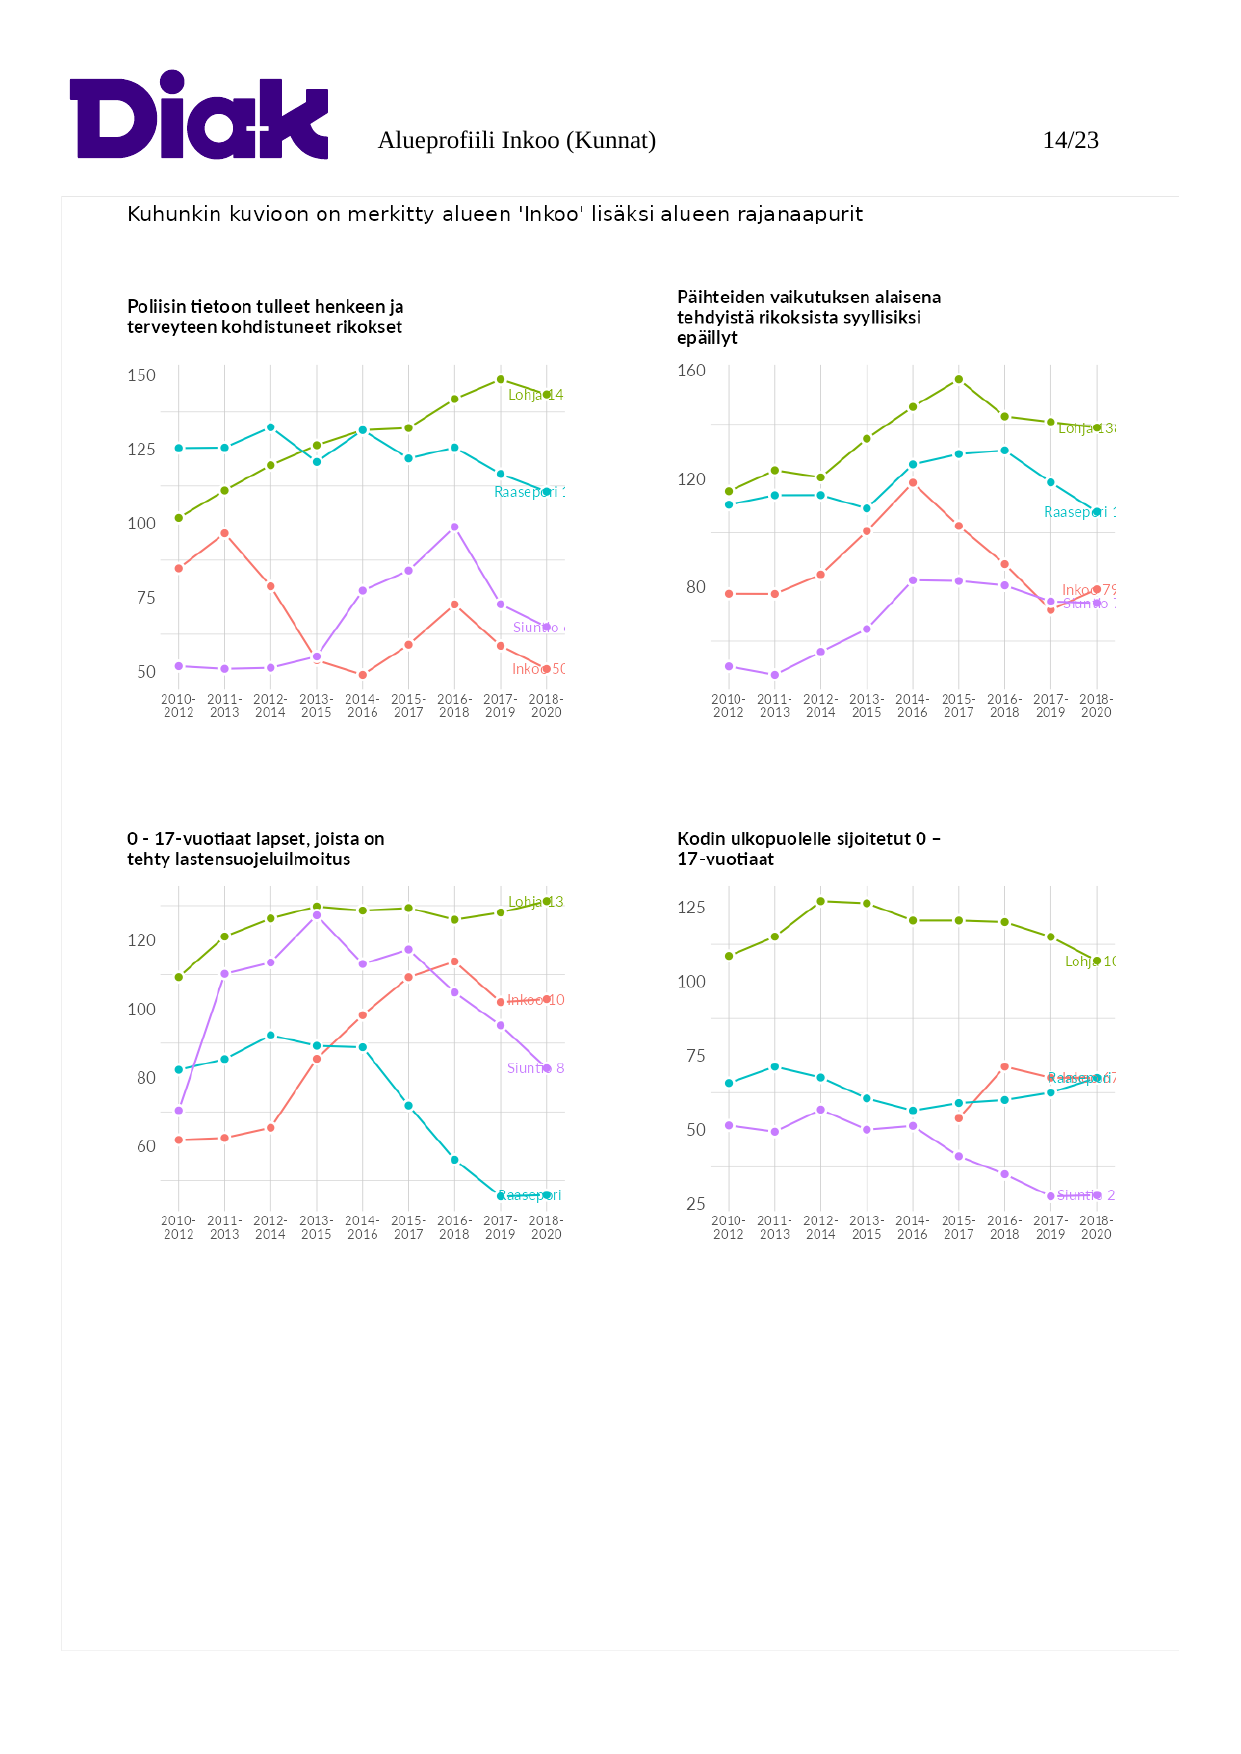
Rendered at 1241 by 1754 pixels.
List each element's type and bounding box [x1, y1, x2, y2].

picture [61, 196, 1179, 1651]
